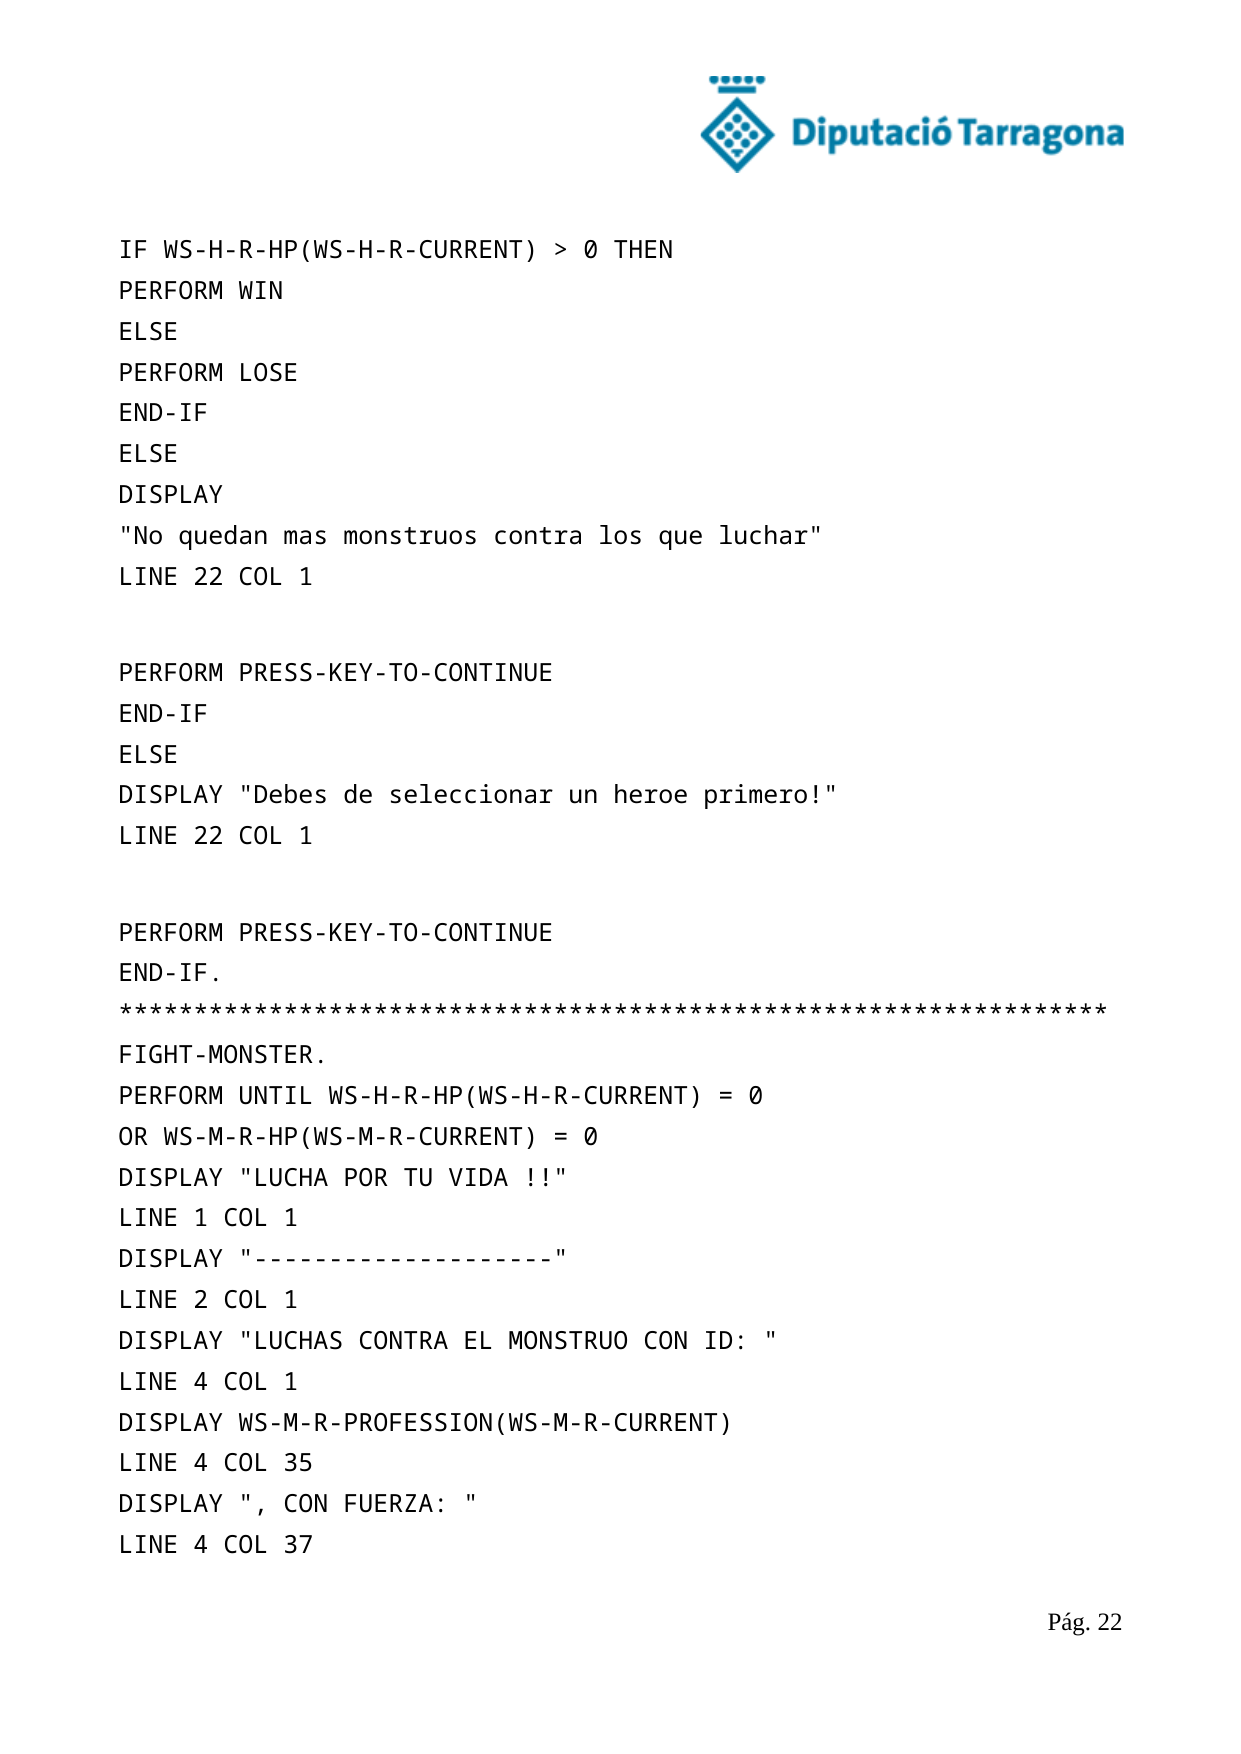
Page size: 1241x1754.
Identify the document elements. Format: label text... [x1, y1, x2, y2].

text LINE 2 COL 1 [118, 1282, 1122, 1316]
text DISPLAY WS-M-R-PROFESSION(WS-M-R-CURRENT) [118, 1404, 1122, 1438]
text LINE 4 COL 35 [118, 1445, 1122, 1479]
text "No quedan mas monstruos contra los que luchar" [118, 518, 1122, 552]
text LINE 4 COL 37 [118, 1527, 1122, 1561]
text DISPLAY [118, 477, 1122, 511]
text DISPLAY "--------------------" [118, 1241, 1122, 1275]
text END-IF [118, 696, 1122, 729]
text END-IF. [118, 955, 1122, 989]
text DISPLAY "LUCHA POR TU VIDA !!" [118, 1159, 1122, 1193]
text LINE 22 COL 1 [118, 818, 1122, 852]
text DISPLAY "LUCHAS CONTRA EL MONSTRUO CON ID: " [118, 1323, 1122, 1357]
text DISPLAY "Debes de seleccionar un heroe primero!" [118, 777, 1122, 811]
text PERFORM WIN [118, 273, 1122, 307]
picture [700, 76, 1124, 173]
text ELSE [118, 313, 1122, 347]
text ELSE [118, 436, 1122, 470]
text ****************************************************************** [118, 996, 1122, 1030]
text PERFORM UNTIL WS-H-R-HP(WS-H-R-CURRENT) = 0 [118, 1078, 1122, 1112]
text ELSE [118, 736, 1122, 770]
text OR WS-M-R-HP(WS-M-R-CURRENT) = 0 [118, 1118, 1122, 1152]
text FIGHT-MONSTER. [118, 1037, 1122, 1071]
text IF WS-H-R-HP(WS-H-R-CURRENT) > 0 THEN [118, 232, 1122, 266]
text PERFORM PRESS-KEY-TO-CONTINUE [118, 914, 1122, 948]
text LINE 4 COL 1 [118, 1363, 1122, 1397]
text PERFORM PRESS-KEY-TO-CONTINUE [118, 655, 1122, 689]
text END-IF [118, 395, 1122, 429]
text LINE 1 COL 1 [118, 1200, 1122, 1234]
text PERFORM LOSE [118, 354, 1122, 388]
text LINE 22 COL 1 [118, 558, 1122, 592]
text DISPLAY ", CON FUERZA: " [118, 1486, 1122, 1520]
